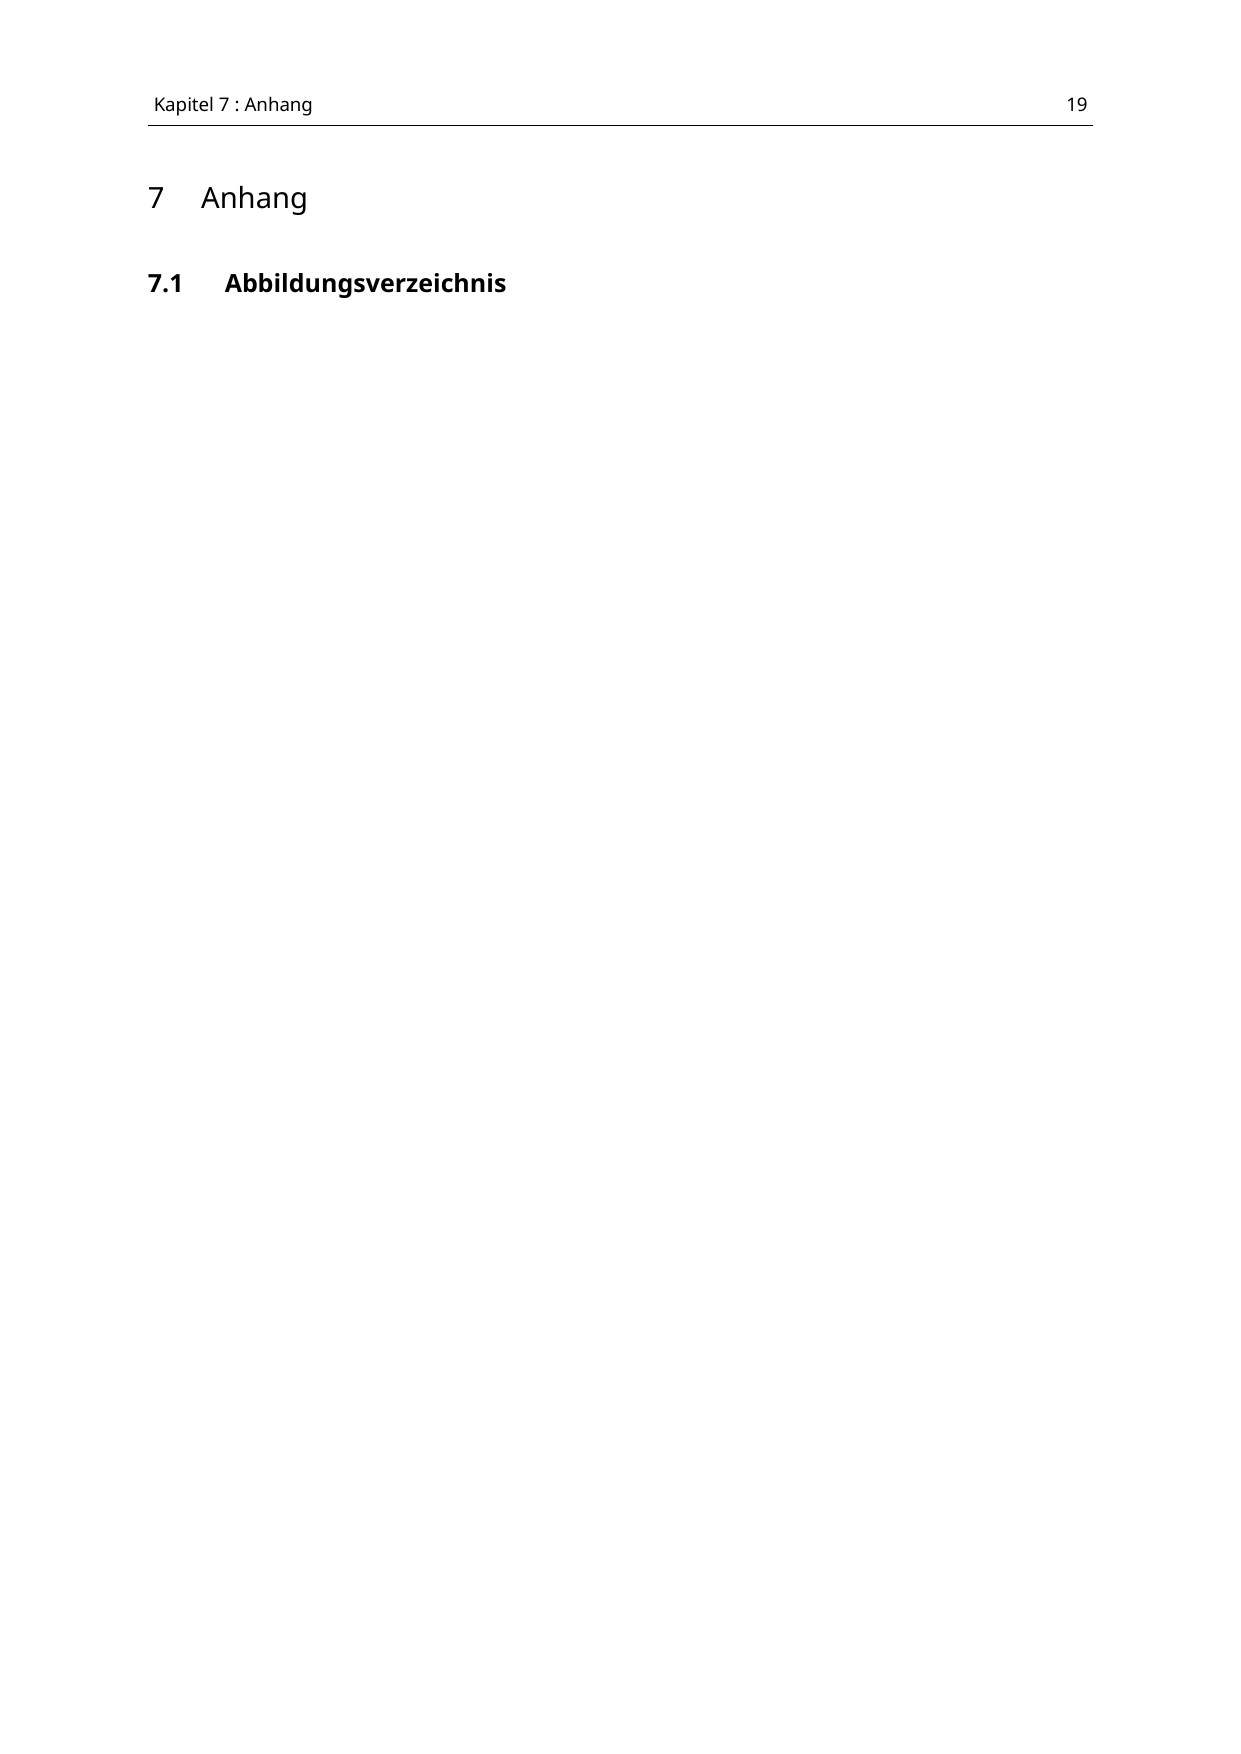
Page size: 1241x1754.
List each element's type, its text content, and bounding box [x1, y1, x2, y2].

subtitle Anhang [148, 177, 1092, 217]
subtitle Abbildungsverzeichnis [148, 266, 1092, 300]
